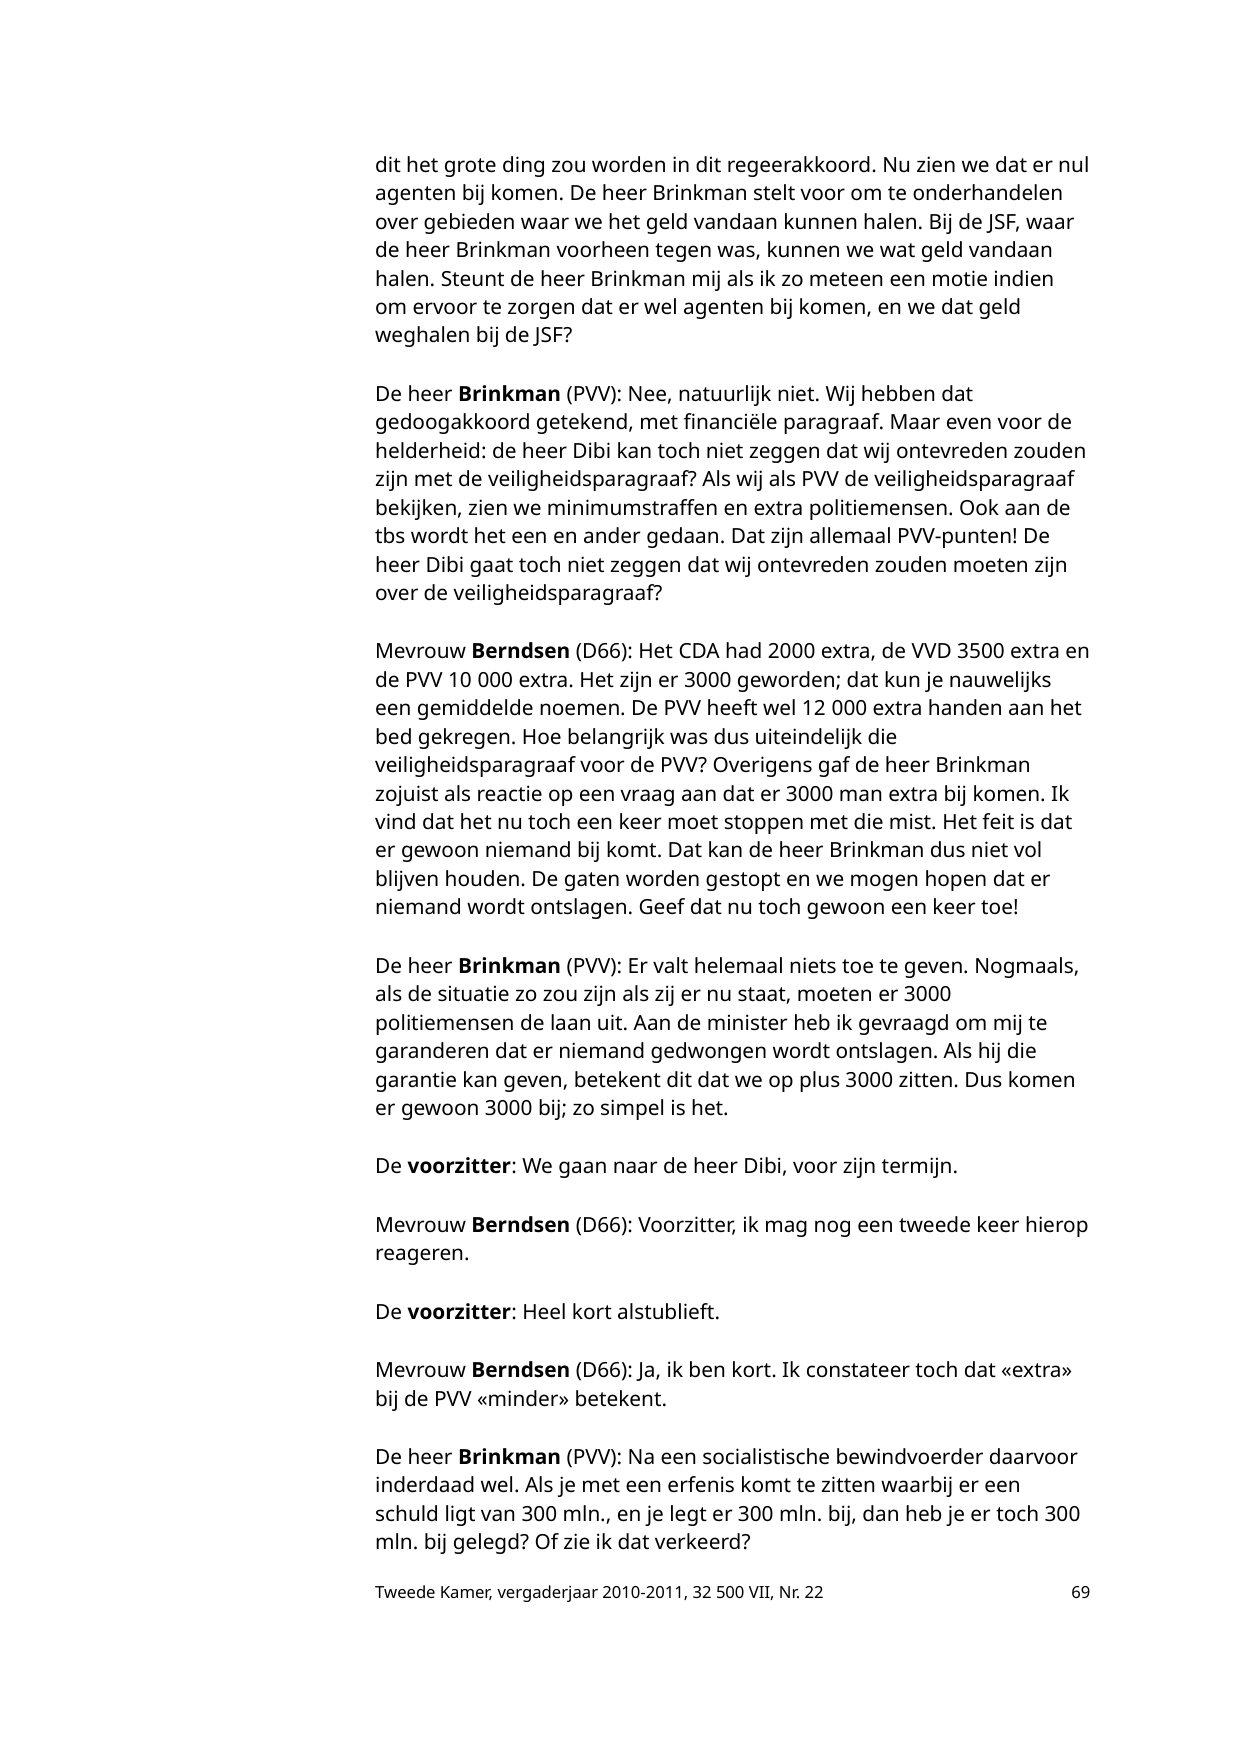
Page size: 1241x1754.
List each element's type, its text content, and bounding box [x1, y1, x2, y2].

text dit het grote ding zou worden in dit regeerakkoord. Nu zien we dat er nul agenten bij komen. De heer Brinkman stelt voor om te onderhandelen over gebieden waar we het geld vandaan kunnen halen. Bij de JSF, waar de heer Brinkman voorheen tegen was, kunnen we wat geld vandaan halen. Steunt de heer Brinkman mij als ik zo meteen een motie indien om ervoor te zorgen dat er wel agenten bij komen, en we dat geld weghalen bij de JSF? [375, 150, 1090, 349]
text Mevrouw Berndsen (D66): Ja, ik ben kort. Ik constateer toch dat «extra» bij de PVV «minder» betekent. [375, 1355, 1090, 1412]
text Mevrouw Berndsen (D66): Voorzitter, ik mag nog een tweede keer hierop reageren. [375, 1210, 1090, 1267]
text De voorzitter: We gaan naar de heer Dibi, voor zijn termijn. [375, 1152, 1090, 1180]
text Mevrouw Berndsen (D66): Het CDA had 2000 extra, de VVD 3500 extra en de PVV 10 000 extra. Het zijn er 3000 geworden; dat kun je nauwelijks een gemiddelde noemen. De PVV heeft wel 12 000 extra handen aan het bed gekregen. Hoe belangrijk was dus uiteindelijk die veiligheidsparagraaf voor de PVV? Overigens gaf de heer Brinkman zojuist als reactie op een vraag aan dat er 3000 man extra bij komen. Ik vind dat het nu toch een keer moet stoppen met die mist. Het feit is dat er gewoon niemand bij komt. Dat kan de heer Brinkman dus niet vol blijven houden. De gaten worden gestopt en we mogen hopen dat er niemand wordt ontslagen. Geef dat nu toch gewoon een keer toe! [375, 637, 1090, 921]
text De heer Brinkman (PVV): Na een socialistische bewindvoerder daarvoor inderdaad wel. Als je met een erfenis komt te zitten waarbij er een schuld ligt van 300 mln., en je legt er 300 mln. bij, dan heb je er toch 300 mln. bij gelegd? Of zie ik dat verkeerd? [375, 1442, 1090, 1556]
text De heer Brinkman (PVV): Nee, natuurlijk niet. Wij hebben dat gedoogakkoord getekend, met financiële paragraaf. Maar even voor de helderheid: de heer Dibi kan toch niet zeggen dat wij ontevreden zouden zijn met de veiligheidsparagraaf? Als wij als PVV de veiligheidsparagraaf bekijken, zien we minimumstraffen en extra politiemensen. Ook aan de tbs wordt het een en ander gedaan. Dat zijn allemaal PVV-punten! De heer Dibi gaat toch niet zeggen dat wij ontevreden zouden moeten zijn over de veiligheidsparagraaf? [375, 379, 1090, 607]
text De voorzitter: Heel kort alstublieft. [375, 1297, 1090, 1325]
text De heer Brinkman (PVV): Er valt helemaal niets toe te geven. Nogmaals, als de situatie zo zou zijn als zij er nu staat, moeten er 3000 politiemensen de laan uit. Aan de minister heb ik gevraagd om mij te garanderen dat er niemand gedwongen wordt ontslagen. Als hij die garantie kan geven, betekent dit dat we op plus 3000 zitten. Dus komen er gewoon 3000 bij; zo simpel is het. [375, 951, 1090, 1122]
